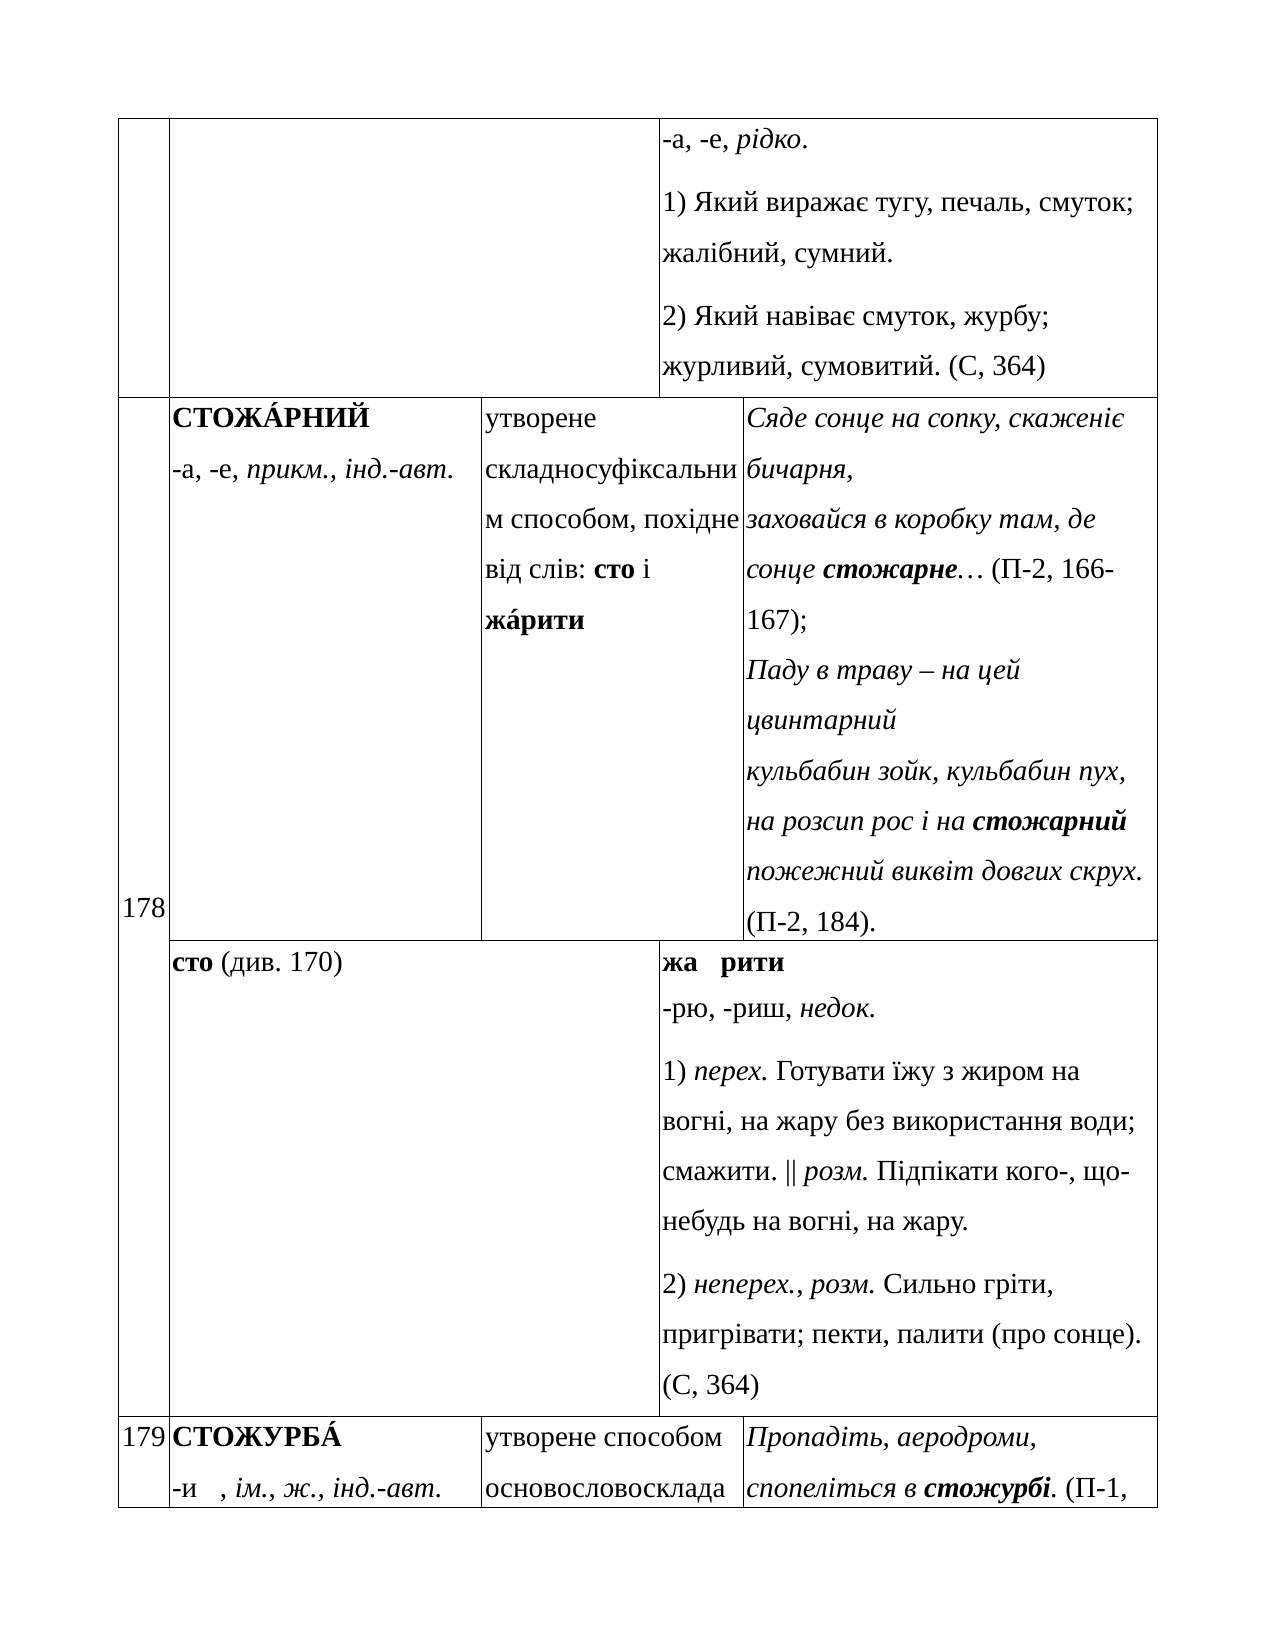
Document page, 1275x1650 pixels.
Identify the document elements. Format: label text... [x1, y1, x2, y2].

table_cell утворене способом основословосклада [482, 1417, 743, 1506]
table_cell [119, 119, 169, 397]
table_cell Стожурбá -и, ім., ж., інд.-авт. [170, 1417, 481, 1506]
table_cell утворене складносуфіксальним способом, похідне від слів: сто і жáрити [482, 398, 743, 940]
table_cell Сяде сонце на сопку, скаженіє бичарня, заховайся в коробку там, де сонце стожарне… (П‑2, 166-167); Паду в траву – на цей цвинтарний кульбабин зойк, кульбабин пух, на розсип рос і на стожарний пожежний виквіт довгих скрух. (П‑2, 184). [744, 398, 1157, 940]
table_cell жарити -рю, -риш, недок. 1) перех. Готувати їжу з жиром на вогні, на жару без використання води; смажити. || розм. Підпікати кого-, що-небудь на вогні, на жару. 2) неперех., розм. Сильно гріти, пригрівати; пекти, палити (про сонце). (С, 364) [660, 941, 1157, 1416]
table_cell Пропадіть, аеродроми, спопеліться в стожурбі. (П‑1, [744, 1417, 1157, 1506]
table_cell [170, 119, 659, 397]
table_cell сто (див. 170) [170, 941, 659, 1416]
table_cell 178 [119, 398, 169, 1416]
table_cell -а, -е, рідко. 1) Який виражає тугу, печаль, смуток; жалібний, сумний. 2) Який навіває смуток, журбу; журливий, сумовитий. (С, 364) [660, 119, 1157, 397]
table_cell 179 [119, 1417, 169, 1506]
table_cell Стожáрний -а, -е, прикм., інд.-авт. [170, 398, 481, 940]
